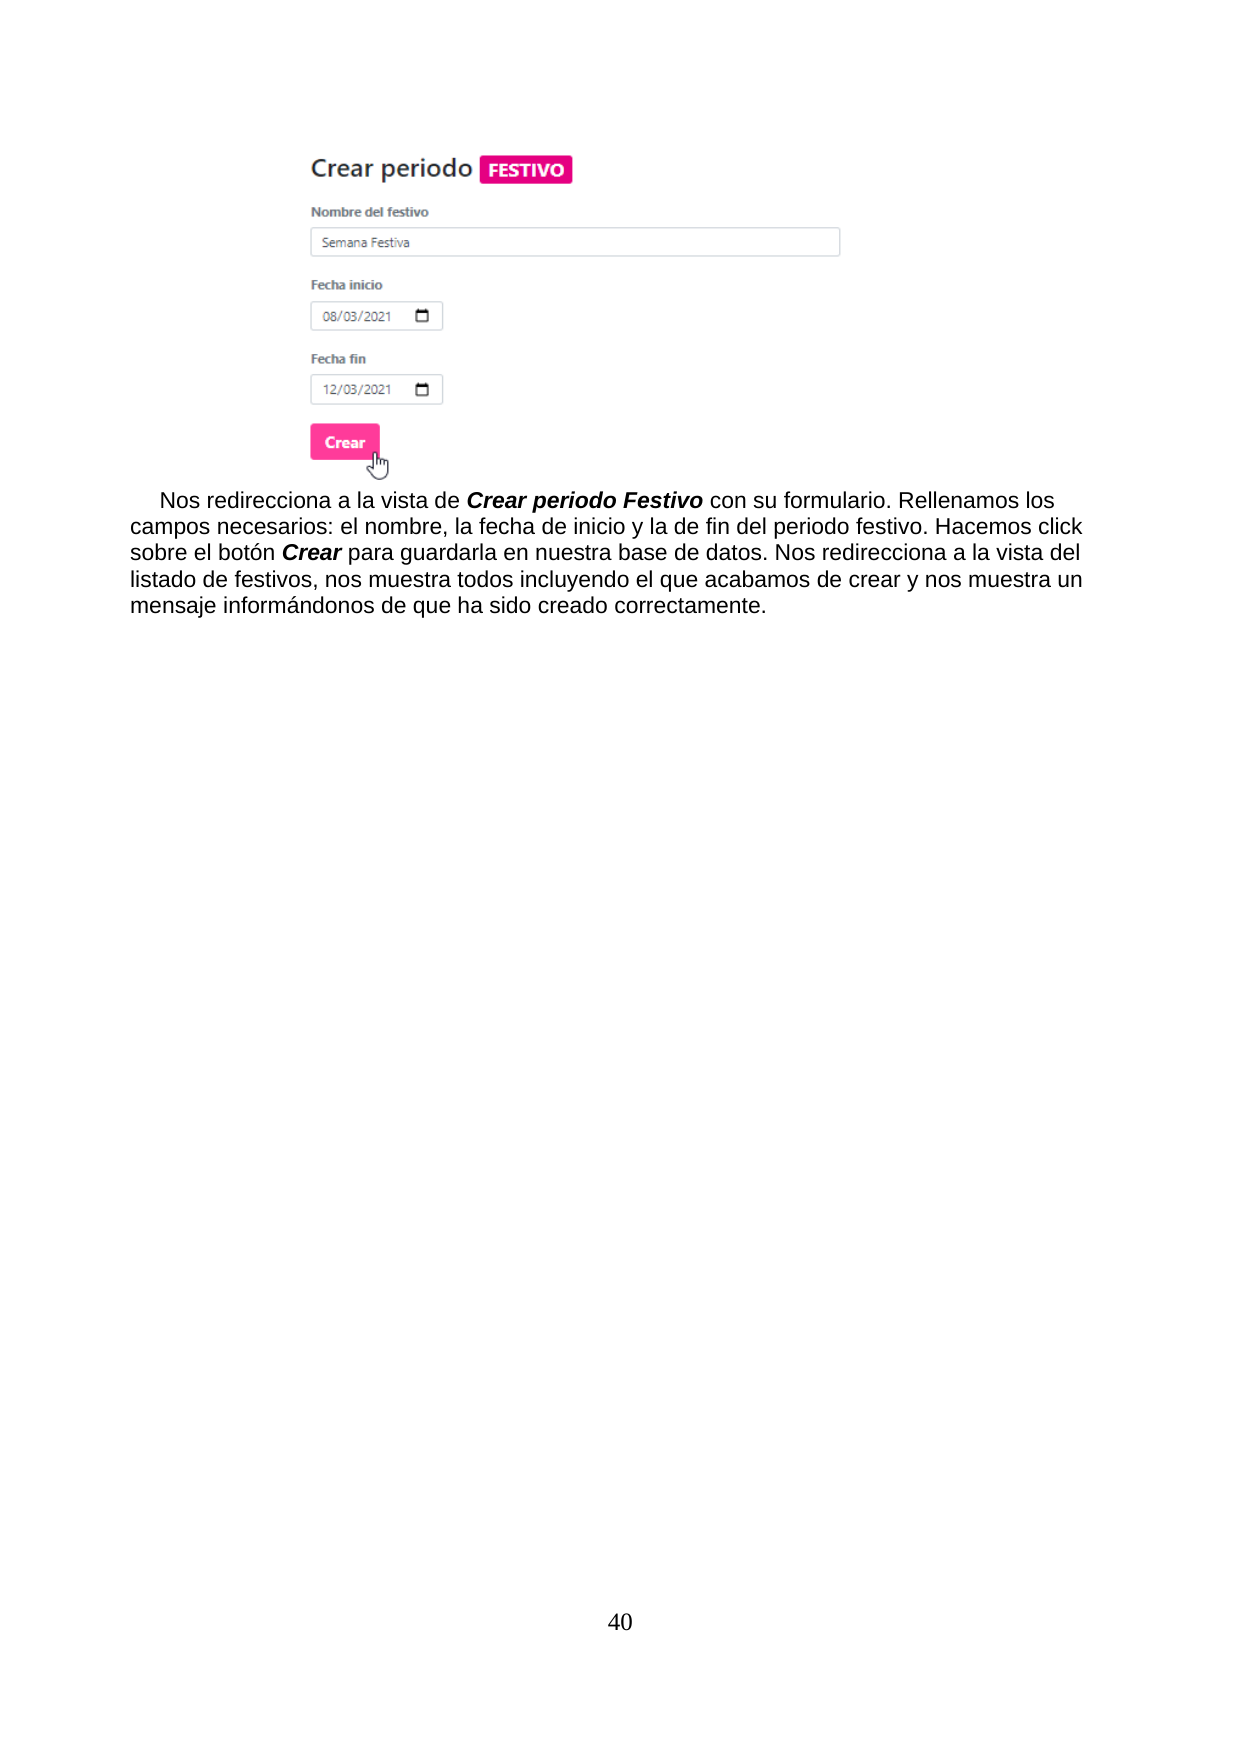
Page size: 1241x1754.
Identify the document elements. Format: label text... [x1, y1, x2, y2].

picture [274, 146, 849, 487]
text Nos redirecciona a la vista de Crear periodo Festivo con su formulario. Rellenamos los campos necesarios: el nombre, la fecha de inicio y la de fin del periodo festivo. Hacemos click sobre el botón Crear para guardarla en nuestra base de datos. Nos redirecciona a la vista del listado de festivos, nos muestra todos incluyendo el que acabamos de crear y nos muestra un mensaje informándonos de que ha sido creado correctamente. [130, 487, 1116, 618]
